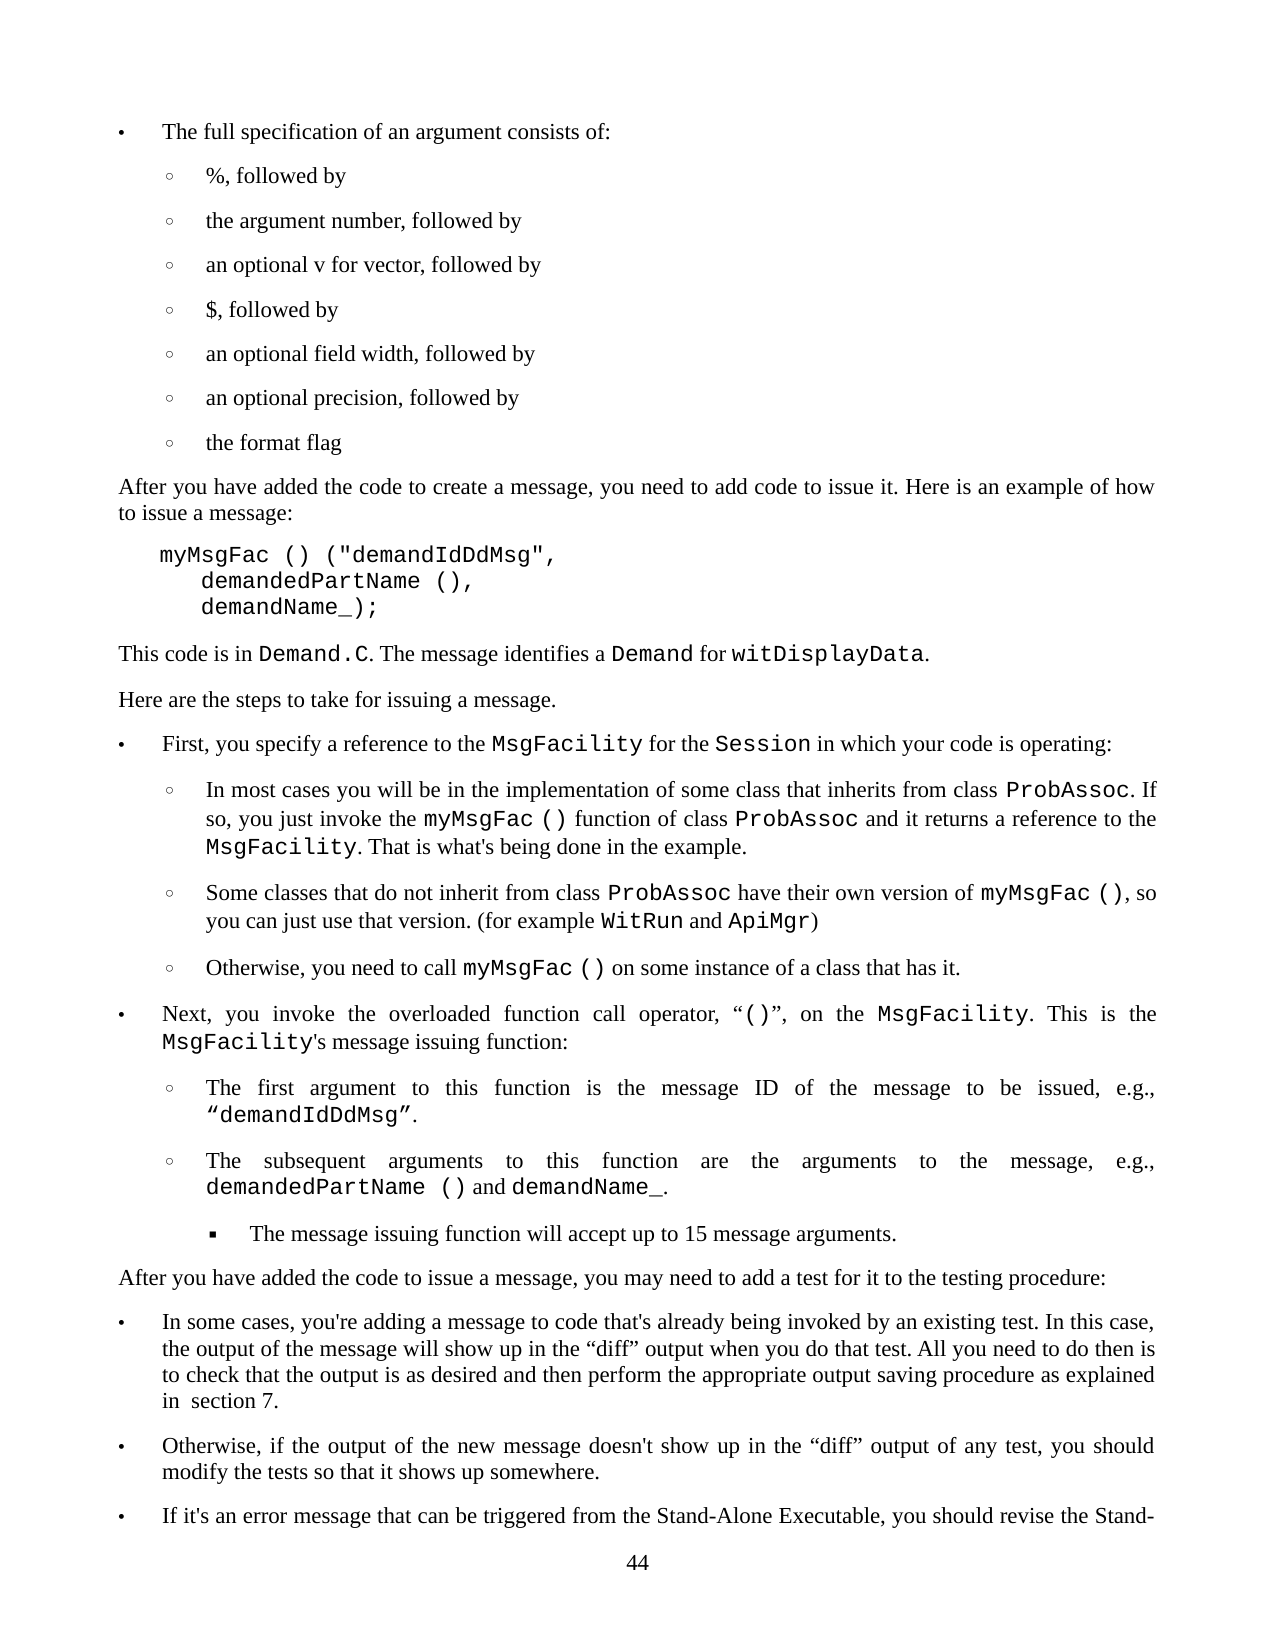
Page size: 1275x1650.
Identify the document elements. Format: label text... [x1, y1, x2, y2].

list Otherwise, if the output of the new message doesn't show up in the “diff” output of any test, you should modify the tests so that it shows up somewhere. [118, 1432, 1157, 1484]
list Otherwise, you need to call myMsgFac () on some instance of a class that has it. [162, 954, 1157, 982]
list an optional field width, followed by [162, 340, 1157, 366]
list the argument number, followed by [162, 207, 1157, 233]
list an optional v for vector, followed by [162, 251, 1157, 278]
list The message issuing function will accept up to 15 message arguments. [206, 1220, 1157, 1246]
text demandName_); [118, 596, 1157, 622]
list %, followed by [162, 162, 1157, 189]
text This code is in Demand.C. The message identifies a Demand for witDisplayData. [118, 640, 1157, 668]
list In most cases you will be in the implementation of some class that inherits from class ProbAssoc. If so, you just invoke the myMsgFac () function of class ProbAssoc and it returns a reference to the MsgFacility. That is what's being done in the example. [162, 777, 1157, 861]
list Next, you invoke the overloaded function call operator, “()”, on the MsgFacility. This is the MsgFacility's message issuing function: [118, 1000, 1157, 1056]
list The full specification of an argument consists of: [118, 118, 1157, 144]
list First, you specify a reference to the MsgFacility for the Session in which your code is operating: [118, 730, 1157, 758]
text Here are the steps to take for issuing a message. [118, 686, 1157, 712]
list the format flag [162, 429, 1157, 455]
text demandedPartName (), [118, 570, 1157, 596]
text myMsgFac () ("demandIdDdMsg", [118, 544, 1157, 570]
list In some cases, you're adding a message to code that's already being invoked by an existing test. In this case, the output of the message will show up in the “diff” output when you do that test. All you need to do then is to check that the output is as desired and then perform the appropriate output saving procedure as explained in section 7. [118, 1308, 1157, 1414]
list an optional precision, followed by [162, 384, 1157, 411]
list Some classes that do not inherit from class ProbAssoc have their own version of myMsgFac (), so you can just use that version. (for example WitRun and ApiMgr) [162, 879, 1157, 936]
list The subsequent arguments to this function are the arguments to the message, e.g., demandedPartName () and demandName_. [162, 1147, 1157, 1202]
list If it's an error message that can be triggered from the Stand-Alone Executable, you should revise the Stand- [118, 1503, 1157, 1529]
text After you have added the code to create a message, you need to add code to issue it. Here is an example of how to issue a message: [118, 473, 1157, 526]
list The first argument to this function is the message ID of the message to be issued, e.g., “demandIdDdMsg”. [162, 1074, 1157, 1129]
text After you have added the code to issue a message, you may need to add a test for it to the testing procedure: [118, 1264, 1157, 1290]
list $, followed by [162, 296, 1157, 322]
